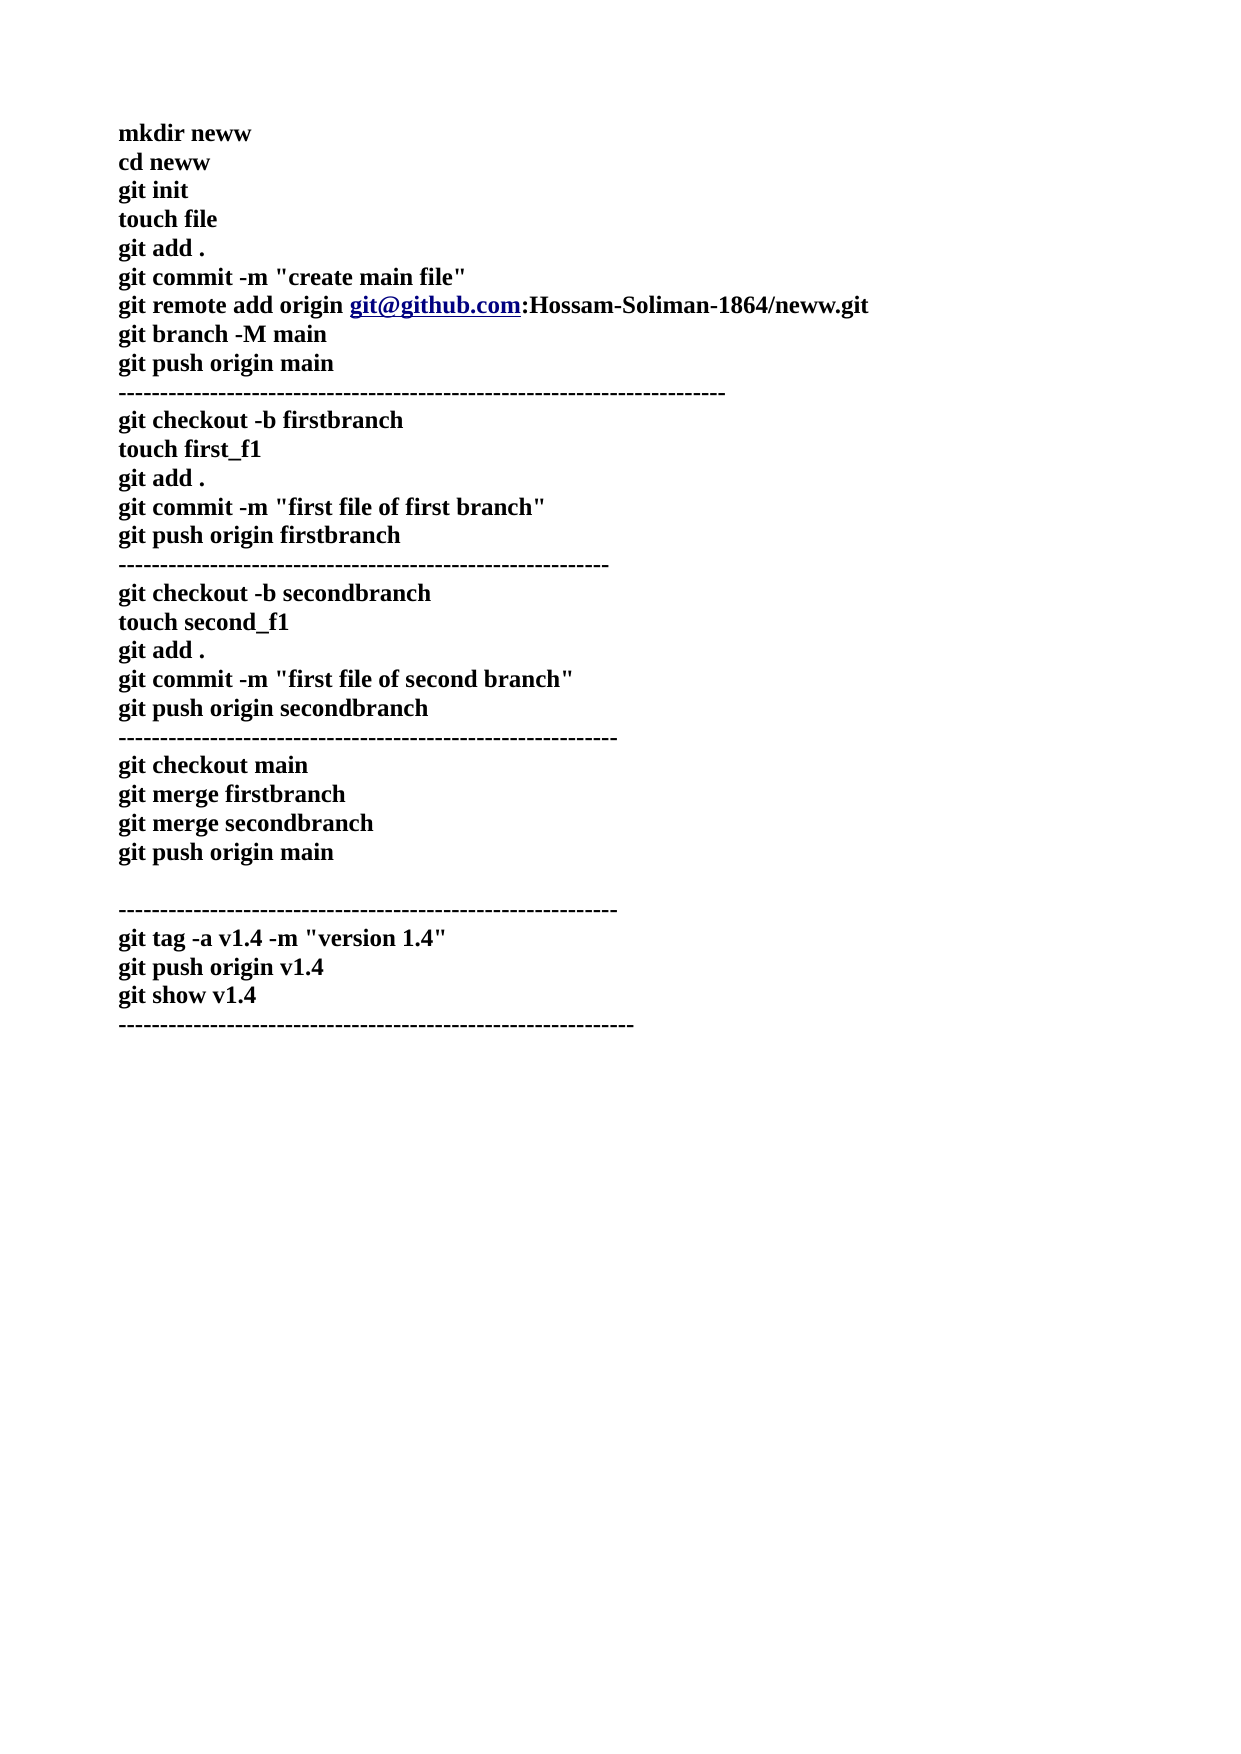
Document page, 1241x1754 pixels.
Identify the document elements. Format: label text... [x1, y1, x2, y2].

text git init [118, 176, 1122, 204]
text touch second_f1 [118, 607, 1122, 636]
text ----------------------------------------------------------- [118, 549, 1122, 578]
text git commit -m "create main file" [118, 262, 1122, 291]
text git push origin main [118, 837, 1122, 866]
text git tag -a v1.4 -m "version 1.4" [118, 923, 1122, 952]
text git merge firstbranch [118, 779, 1122, 808]
text git add . [118, 463, 1122, 492]
text git push origin v1.4 [118, 952, 1122, 981]
text touch first_f1 [118, 434, 1122, 463]
text ------------------------------------------------------------------------- [118, 377, 1122, 406]
text git commit -m "first file of second branch" [118, 664, 1122, 693]
text git commit -m "first file of first branch" [118, 492, 1122, 521]
text git show v1.4 [118, 981, 1122, 1009]
text git checkout main [118, 751, 1122, 779]
text git add . [118, 233, 1122, 262]
text git checkout -b firstbranch [118, 406, 1122, 434]
text mkdir neww [118, 118, 1122, 147]
text git branch -M main [118, 319, 1122, 348]
text ------------------------------------------------------------ [118, 894, 1122, 923]
text cd neww [118, 147, 1122, 176]
text git checkout -b secondbranch [118, 578, 1122, 607]
text ------------------------------------------------------------ [118, 722, 1122, 751]
text git push origin firstbranch [118, 521, 1122, 549]
text -------------------------------------------------------------- [118, 1009, 1122, 1038]
text git remote add origin git@github.com:Hossam-Soliman-1864/neww.git [118, 291, 1122, 319]
text git add . [118, 636, 1122, 664]
text touch file [118, 204, 1122, 233]
text git merge secondbranch [118, 808, 1122, 837]
text git push origin main [118, 348, 1122, 377]
text git push origin secondbranch [118, 693, 1122, 722]
